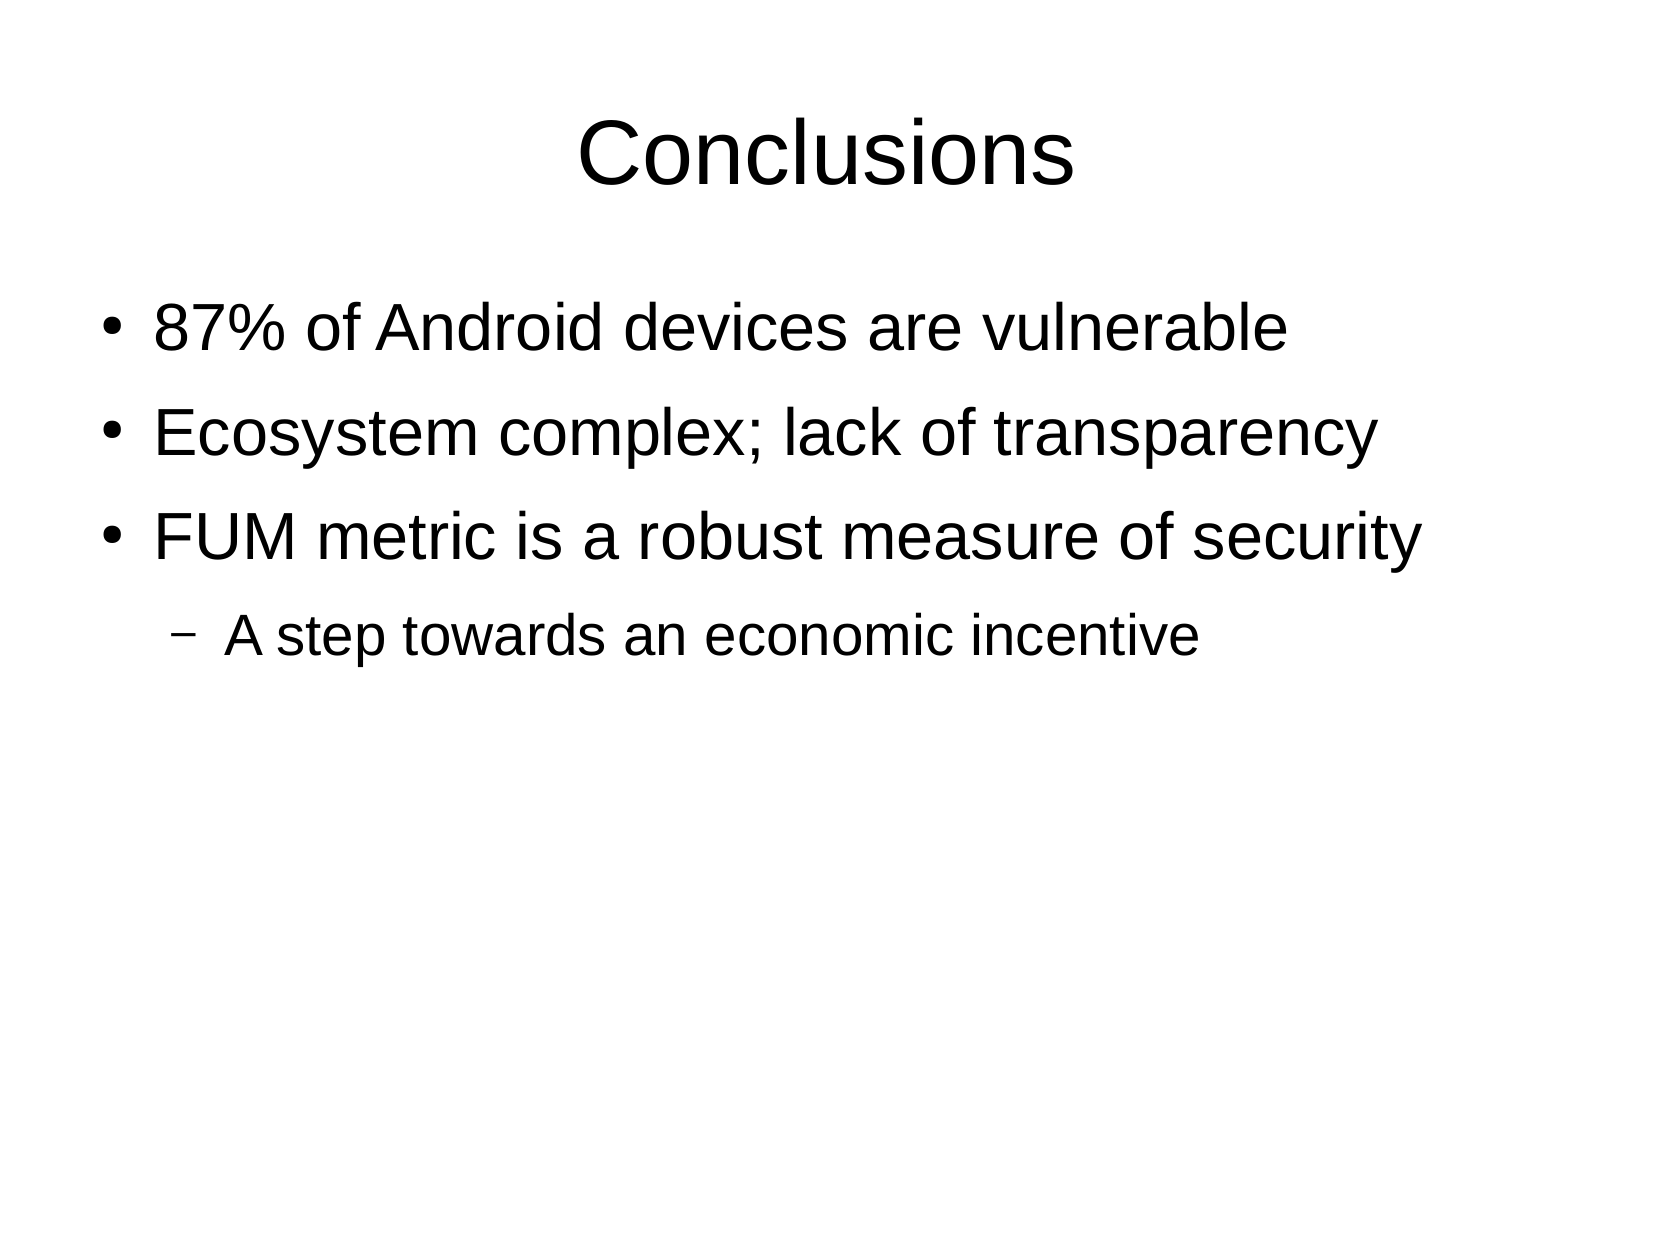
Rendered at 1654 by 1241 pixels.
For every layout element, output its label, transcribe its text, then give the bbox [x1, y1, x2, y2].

list 87% of Android devices are vulnerable Ecosystem complex; lack of transparency FUM metric is a robust measure of security A step towards an economic incentive [82, 290, 1571, 1109]
title Conclusions [82, 49, 1571, 257]
